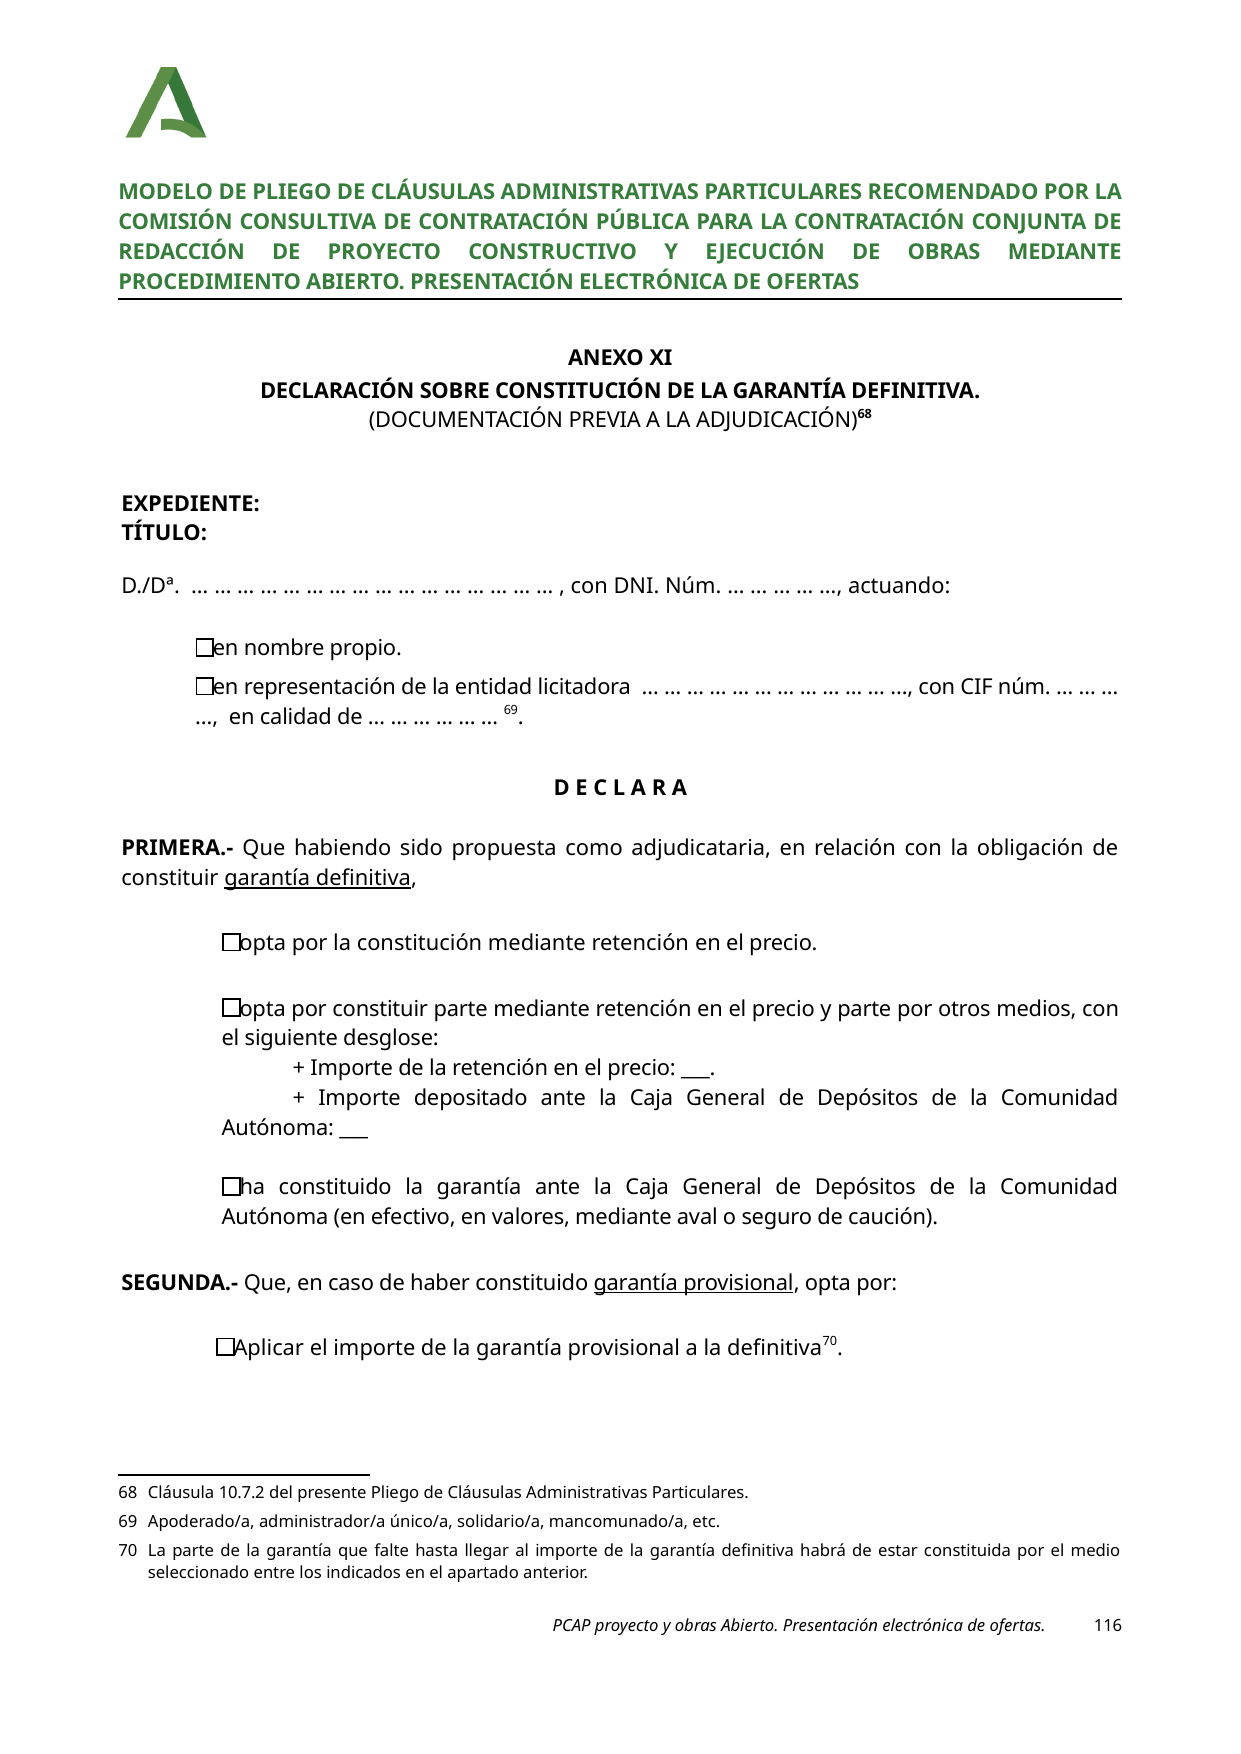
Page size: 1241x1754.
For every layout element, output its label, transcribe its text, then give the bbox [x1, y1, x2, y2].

text + Importe depositado ante la Caja General de Depósitos de la Comunidad Autónoma: ___ [218, 1082, 1122, 1142]
text D E C L A R A [118, 772, 1122, 802]
text TÍTULO: [118, 517, 1122, 547]
text DECLARACIÓN SOBRE CONSTITUCIÓN DE LA GARANTÍA DEFINITIVA. [118, 372, 1122, 404]
text en representación de la entidad licitadora … … … … … … … … … … … …, con CIF núm. … … … …, en calidad de … … … … … … . [192, 668, 1122, 734]
text Cláusula 10.7.2 del presente Pliego de Cláusulas Administrativas Particulares. [118, 1481, 1122, 1504]
text ANEXO XI [118, 342, 1122, 372]
text opta por la constitución mediante retención en el precio. [213, 924, 1122, 957]
text en nombre propio. [189, 632, 1122, 662]
text (DOCUMENTACIÓN PREVIA A LA ADJUDICACIÓN) [118, 404, 1122, 437]
text + Importe de la retención en el precio: ___. [218, 1052, 1122, 1082]
text SEGUNDA.- Que, en caso de haber constituido garantía provisional, opta por: [118, 1264, 1122, 1296]
text D./Dª. … … … … … … … … … … … … … … … … , con DNI. Núm. … … … … …, actuando: [118, 570, 1122, 600]
picture [121, 62, 210, 142]
text PRIMERA.- Que habiendo sido propuesta como adjudicataria, en relación con la obligación de constituir garantía definitiva, [118, 832, 1122, 892]
text opta por constituir parte mediante retención en el precio y parte por otros medios, con el siguiente desglose: [218, 990, 1122, 1052]
text ha constituido la garantía ante la Caja General de Depósitos de la Comunidad Autónoma (en efectivo, en valores, mediante aval o seguro de caución). [218, 1171, 1122, 1231]
text La parte de la garantía que falte hasta llegar al importe de la garantía definitiva habrá de estar constituida por el medio seleccionado entre los indicados en el apartado anterior. [118, 1538, 1122, 1584]
text Apoderado/a, administrador/a único/a, solidario/a, mancomunado/a, etc. [118, 1509, 1122, 1532]
text EXPEDIENTE: [118, 485, 1122, 517]
text Aplicar el importe de la garantía provisional a la definitiva. [213, 1329, 1122, 1362]
text MODELO DE PLIEGO DE CLÁUSULAS ADMINISTRATIVAS PARTICULARES RECOMENDADO POR LA COMISIÓN CONSULTIVA DE CONTRATACIÓN PÚBLICA PARA LA CONTRATACIÓN CONJUNTA DE REDACCIÓN DE PROYECTO CONSTRUCTIVO Y EJECUCIÓN DE OBRAS MEDIANTE PROCEDIMIENTO ABIERTO. PRESENTACIÓN ELECTRÓNICA DE OFERTAS [118, 176, 1122, 298]
